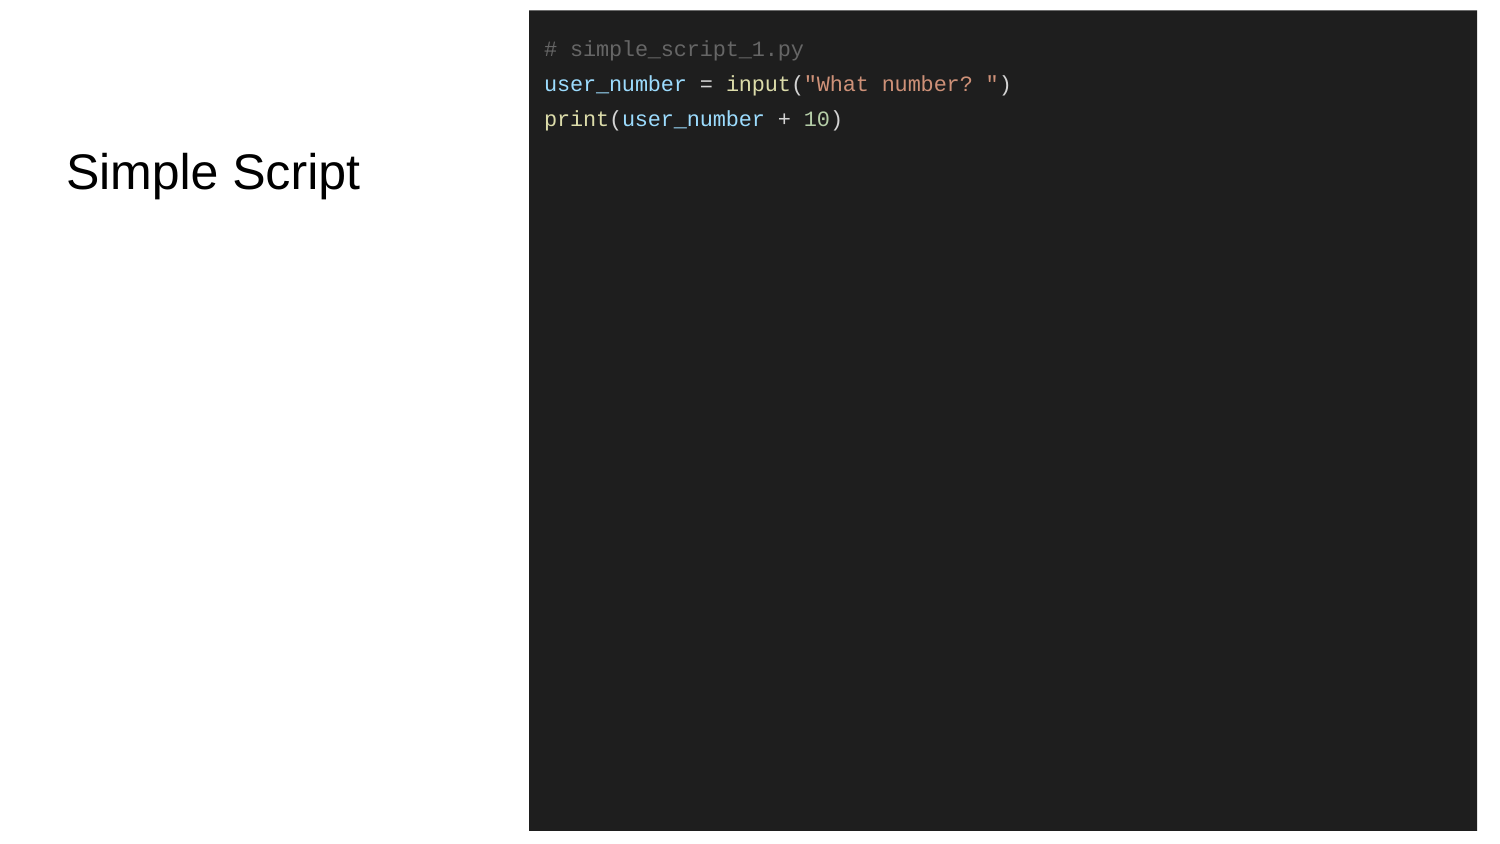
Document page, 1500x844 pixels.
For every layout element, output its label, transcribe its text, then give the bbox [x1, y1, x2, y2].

list # simple_script_1.py user_number = input("What number? ") print(user_number + 10) [529, 10, 1478, 831]
title Simple Script [51, 91, 512, 216]
